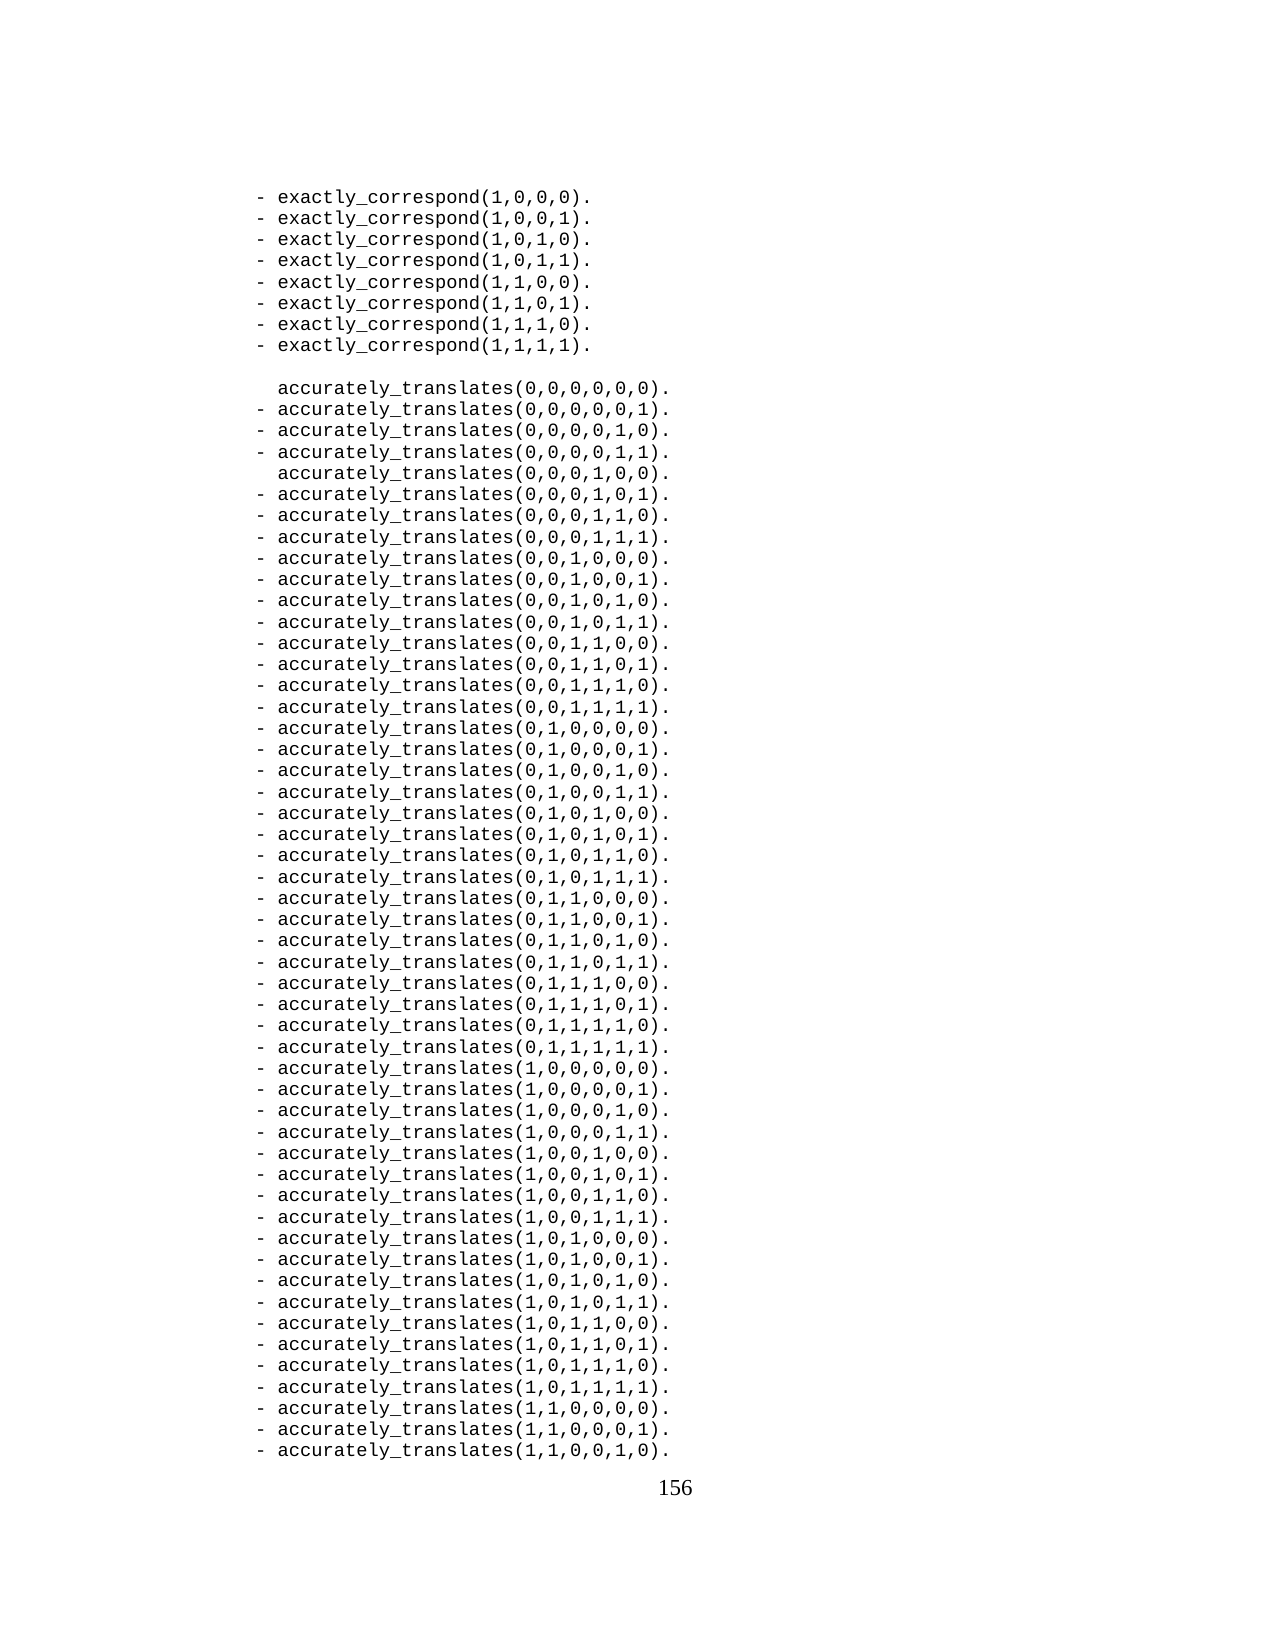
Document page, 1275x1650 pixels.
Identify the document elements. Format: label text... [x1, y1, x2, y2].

text - accurately_translates(0,0,1,0,1,1). [255, 612, 1125, 634]
text - accurately_translates(1,0,0,1,0,0). [255, 1144, 1125, 1165]
text - accurately_translates(0,0,1,1,1,0). [255, 676, 1125, 697]
text - accurately_translates(0,0,0,1,1,0). [255, 506, 1125, 527]
text - accurately_translates(1,0,0,0,0,0). [255, 1059, 1125, 1080]
text - accurately_translates(0,1,0,1,1,1). [255, 867, 1125, 889]
text - accurately_translates(0,1,1,1,1,1). [255, 1037, 1125, 1059]
text - accurately_translates(1,0,0,0,1,1). [255, 1122, 1125, 1144]
text - accurately_translates(1,0,1,1,1,1). [255, 1377, 1125, 1399]
text - accurately_translates(0,0,0,0,0,1). [255, 400, 1125, 421]
text - exactly_correspond(1,1,0,0). [255, 272, 1125, 294]
text - exactly_correspond(1,1,1,1). [255, 336, 1125, 357]
text - accurately_translates(1,0,1,1,1,0). [255, 1356, 1125, 1377]
text - accurately_translates(0,0,1,1,0,0). [255, 634, 1125, 655]
text - exactly_correspond(1,1,0,1). [255, 294, 1125, 315]
text - accurately_translates(0,0,0,0,1,1). [255, 442, 1125, 464]
text - accurately_translates(0,1,0,0,0,1). [255, 740, 1125, 761]
text - accurately_translates(0,1,0,1,0,0). [255, 804, 1125, 825]
text - accurately_translates(0,0,1,1,0,1). [255, 655, 1125, 676]
text - accurately_translates(0,0,1,1,1,1). [255, 697, 1125, 719]
text - accurately_translates(1,0,1,1,0,1). [255, 1335, 1125, 1356]
text - accurately_translates(0,0,1,0,0,1). [255, 570, 1125, 591]
text - accurately_translates(0,1,0,0,1,0). [255, 761, 1125, 782]
text - accurately_translates(0,0,1,0,1,0). [255, 591, 1125, 612]
text - accurately_translates(0,1,0,1,0,1). [255, 825, 1125, 846]
text - accurately_translates(0,1,1,1,0,0). [255, 974, 1125, 995]
text - accurately_translates(0,1,0,1,1,0). [255, 846, 1125, 867]
text - accurately_translates(0,1,0,0,1,1). [255, 782, 1125, 804]
text - accurately_translates(1,0,1,0,0,0). [255, 1229, 1125, 1250]
text - accurately_translates(1,1,0,0,0,1). [255, 1420, 1125, 1441]
text - accurately_translates(0,0,0,1,0,1). [255, 485, 1125, 506]
text - exactly_correspond(1,0,1,0). [255, 230, 1125, 251]
text - accurately_translates(1,0,0,1,1,1). [255, 1207, 1125, 1229]
text - accurately_translates(0,1,1,0,0,1). [255, 910, 1125, 931]
text - accurately_translates(1,0,0,0,1,0). [255, 1101, 1125, 1122]
text - accurately_translates(1,0,1,0,0,1). [255, 1250, 1125, 1271]
text - exactly_correspond(1,0,1,1). [255, 251, 1125, 272]
text - accurately_translates(0,1,1,0,0,0). [255, 889, 1125, 910]
text - accurately_translates(0,1,1,1,0,1). [255, 995, 1125, 1016]
text - accurately_translates(0,0,0,1,1,1). [255, 527, 1125, 549]
text - accurately_translates(0,1,1,1,1,0). [255, 1016, 1125, 1037]
text - accurately_translates(1,0,1,1,0,0). [255, 1314, 1125, 1335]
text - accurately_translates(0,0,1,0,0,0). [255, 549, 1125, 570]
text - accurately_translates(0,1,1,0,1,0). [255, 931, 1125, 952]
text - accurately_translates(0,1,0,0,0,0). [255, 719, 1125, 740]
text accurately_translates(0,0,0,1,0,0). [255, 464, 1125, 485]
text - accurately_translates(1,0,1,0,1,0). [255, 1271, 1125, 1292]
text - exactly_correspond(1,0,0,0). [255, 187, 1125, 209]
text - accurately_translates(0,1,1,0,1,1). [255, 952, 1125, 974]
text - accurately_translates(1,1,0,0,1,0). [255, 1441, 1125, 1462]
text - accurately_translates(0,0,0,0,1,0). [255, 421, 1125, 442]
text - accurately_translates(1,0,0,0,0,1). [255, 1080, 1125, 1101]
text - exactly_correspond(1,0,0,1). [255, 209, 1125, 230]
text - accurately_translates(1,0,1,0,1,1). [255, 1292, 1125, 1314]
text - accurately_translates(1,0,0,1,1,0). [255, 1186, 1125, 1207]
text - accurately_translates(1,0,0,1,0,1). [255, 1165, 1125, 1186]
text accurately_translates(0,0,0,0,0,0). [255, 379, 1125, 400]
text - accurately_translates(1,1,0,0,0,0). [255, 1399, 1125, 1420]
text - exactly_correspond(1,1,1,0). [255, 315, 1125, 336]
